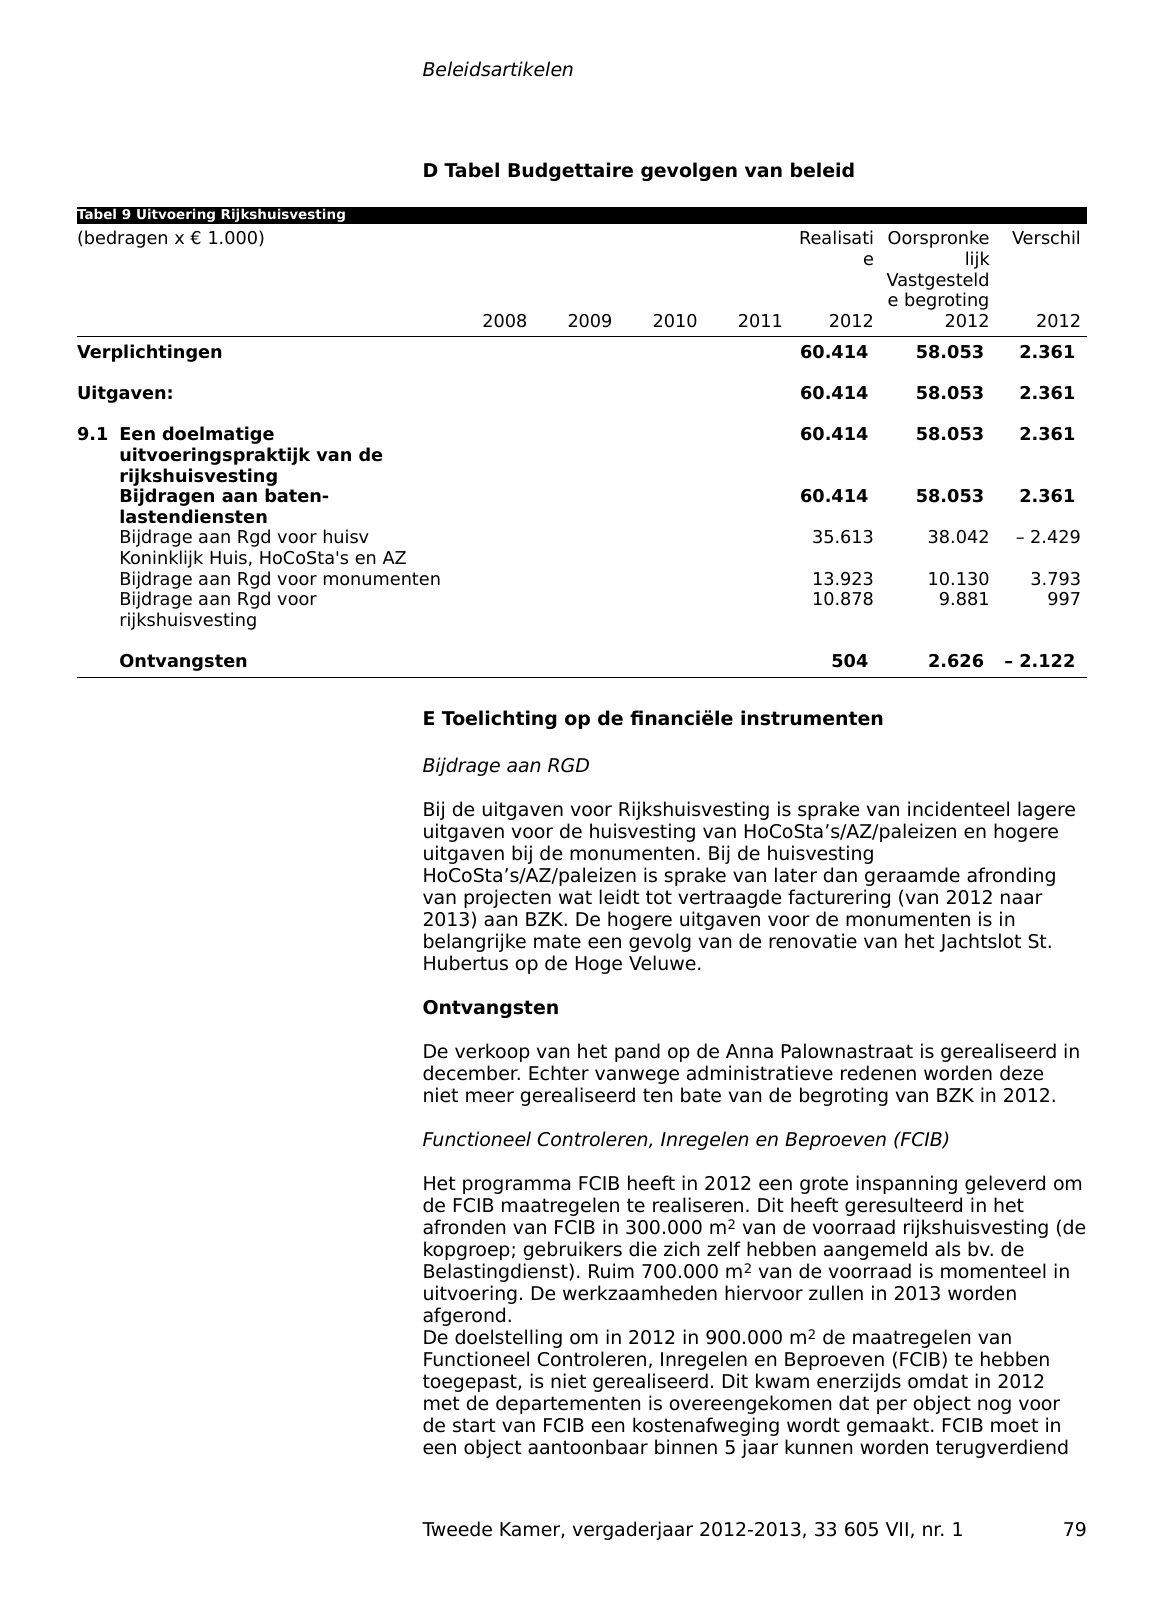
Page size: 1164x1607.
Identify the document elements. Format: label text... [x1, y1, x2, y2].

table_cell 997 [995, 589, 1087, 631]
table_cell [77, 651, 113, 677]
table_cell [77, 363, 113, 383]
table_cell 2008 [448, 311, 533, 336]
table_cell [618, 569, 703, 589]
table_cell [113, 311, 448, 336]
table_cell (bedragen x € 1.000) [77, 224, 448, 311]
table_cell 58.053 [880, 424, 995, 486]
table_cell 60.414 [789, 424, 880, 486]
table_cell [448, 569, 533, 589]
table_cell 3.793 [995, 569, 1087, 589]
table_cell 35.613 [789, 528, 880, 569]
table_cell [533, 589, 618, 631]
table_cell 9.881 [880, 589, 995, 631]
table_cell Verschil [995, 224, 1087, 311]
table_cell [703, 486, 788, 527]
table_cell [533, 337, 618, 362]
table_cell [995, 363, 1087, 383]
table_cell [77, 569, 113, 589]
table_cell [703, 363, 788, 383]
text Het programma FCIB heeft in 2012 een grote inspanning geleverd om de FCIB maatregelen te realiseren. Dit heeft geresulteerd in het afronden van FCIB in 300.000 m2 van de voorraad rijkshuisvesting (de kopgroep; gebruikers die zich zelf hebben aangemeld als bv. de Belastingdienst). Ruim 700.000 m2 van de voorraad is momenteel in uitvoering. De werkzaamheden hiervoor zullen in 2013 worden afgerond. [422, 1173, 1087, 1327]
table_cell [77, 404, 113, 424]
table_cell [448, 528, 533, 569]
table_cell [618, 528, 703, 569]
table_cell [703, 528, 788, 569]
table_cell Bijdrage aan Rgd voor rijkshuisvesting [113, 589, 448, 631]
table_cell [533, 651, 618, 677]
table_cell [533, 528, 618, 569]
table_cell [618, 424, 703, 486]
table_cell 2011 [703, 311, 788, 336]
table_cell – 2.122 [995, 651, 1087, 677]
table_cell [533, 486, 618, 527]
table_cell [533, 383, 618, 404]
table_cell [703, 631, 788, 651]
table_cell [533, 424, 618, 486]
table_cell [618, 589, 703, 631]
table_cell [448, 383, 533, 404]
table_cell 2012 [880, 311, 995, 336]
table_cell [703, 224, 788, 311]
subtitle Ontvangsten [422, 997, 1087, 1019]
table_cell [618, 363, 703, 383]
table_cell Oorspronkelijk Vastgestelde begroting [880, 224, 995, 311]
table_cell 13.923 [789, 569, 880, 589]
table_cell [113, 404, 448, 424]
table_cell [618, 631, 703, 651]
table_cell Realisatie [789, 224, 880, 311]
table_cell Bijdrage aan Rgd voor huisv Koninklijk Huis, HoCoSta's en AZ [113, 528, 448, 569]
table_cell [448, 363, 533, 383]
table_cell Verplichtingen [77, 337, 448, 362]
table_cell Ontvangsten [113, 651, 448, 677]
table_cell [77, 589, 113, 631]
table_cell [533, 363, 618, 383]
table_cell 2.361 [995, 424, 1087, 486]
table_cell [77, 528, 113, 569]
subtitle Bijdrage aan RGD [422, 754, 1087, 777]
table_cell 2012 [995, 311, 1087, 336]
table_cell Bijdragen aan baten-lastendiensten [113, 486, 448, 527]
table_cell [533, 569, 618, 589]
table_cell 9.1 [77, 424, 113, 486]
subtitle Functioneel Controleren, Inregelen en Beproeven (FCIB) [422, 1129, 1087, 1151]
table_cell 2.361 [995, 383, 1087, 404]
table_cell 2010 [618, 311, 703, 336]
table_cell [448, 424, 533, 486]
table_cell [448, 651, 533, 677]
table_cell Uitgaven: [77, 383, 448, 404]
table_cell 60.414 [789, 383, 880, 404]
table_cell Bijdrage aan Rgd voor monumenten [113, 569, 448, 589]
table_cell 2.626 [880, 651, 995, 677]
table_cell [703, 569, 788, 589]
table_cell [77, 486, 113, 527]
table_cell 2009 [533, 311, 618, 336]
table_cell [618, 404, 703, 424]
table_cell [113, 631, 448, 651]
table_cell [703, 589, 788, 631]
table_cell [880, 631, 995, 651]
table_cell 60.414 [789, 486, 880, 527]
text Bij de uitgaven voor Rijkshuisvesting is sprake van incidenteel lagere uitgaven voor de huisvesting van HoCoSta’s/AZ/paleizen en hogere uitgaven bij de monumenten. Bij de huisvesting HoCoSta’s/AZ/paleizen is sprake van later dan geraamde afronding van projecten wat leidt tot vertraagde facturering (van 2012 naar 2013) aan BZK. De hogere uitgaven voor de monumenten is in belangrijke mate een gevolg van de renovatie van het Jachtslot St. Hubertus op de Hoge Veluwe. [422, 799, 1087, 974]
table_cell [703, 424, 788, 486]
table_cell 2.361 [995, 337, 1087, 362]
table_cell [995, 404, 1087, 424]
table_cell 10.130 [880, 569, 995, 589]
table_cell [618, 224, 703, 311]
table_cell 504 [789, 651, 880, 677]
table_cell 2012 [789, 311, 880, 336]
table_cell [533, 631, 618, 651]
subtitle E Toelichting op de financiële instrumenten [422, 708, 1087, 729]
table_cell [77, 631, 113, 651]
table_cell [533, 224, 618, 311]
table_cell [789, 631, 880, 651]
table_cell [448, 486, 533, 527]
table_cell [703, 651, 788, 677]
table_cell [533, 404, 618, 424]
table_cell [448, 224, 533, 311]
table_cell 10.878 [789, 589, 880, 631]
table_cell 60.414 [789, 337, 880, 362]
table_cell 38.042 [880, 528, 995, 569]
table_cell [880, 363, 995, 383]
table_cell [448, 337, 533, 362]
table_cell [113, 363, 448, 383]
table_cell [703, 383, 788, 404]
table_cell [880, 404, 995, 424]
table_cell [448, 589, 533, 631]
table_cell [618, 337, 703, 362]
table_cell 58.053 [880, 383, 995, 404]
table_cell [995, 631, 1087, 651]
table_cell [618, 383, 703, 404]
table_cell [703, 337, 788, 362]
table_cell 2.361 [995, 486, 1087, 527]
text De verkoop van het pand op de Anna Palownastraat is gerealiseerd in december. Echter vanwege administratieve redenen worden deze niet meer gerealiseerd ten bate van de begroting van BZK in 2012. [422, 1041, 1087, 1107]
table_cell [448, 404, 533, 424]
table_cell [703, 404, 788, 424]
text De doelstelling om in 2012 in 900.000 m2 de maatregelen van Functioneel Controleren, Inregelen en Beproeven (FCIB) te hebben toegepast, is niet gerealiseerd. Dit kwam enerzijds omdat in 2012 met de departementen is overeengekomen dat per object nog voor de start van FCIB een kostenafweging wordt gemaakt. FCIB moet in een object aantoonbaar binnen 5 jaar kunnen worden terugverdiend [422, 1327, 1087, 1459]
table_cell [77, 311, 113, 336]
table_cell [618, 651, 703, 677]
table_cell Een doelmatige uitvoeringspraktijk van de rijkshuisvesting [113, 424, 448, 486]
table_header Tabel 9 Uitvoering Rijkshuisvesting [77, 207, 1087, 223]
table_cell [448, 631, 533, 651]
table_cell [618, 486, 703, 527]
table_cell 58.053 [880, 486, 995, 527]
subtitle D Tabel Budgettaire gevolgen van beleid [422, 160, 1087, 182]
table_cell 58.053 [880, 337, 995, 362]
table_cell [789, 404, 880, 424]
table_cell – 2.429 [995, 528, 1087, 569]
table_cell [789, 363, 880, 383]
